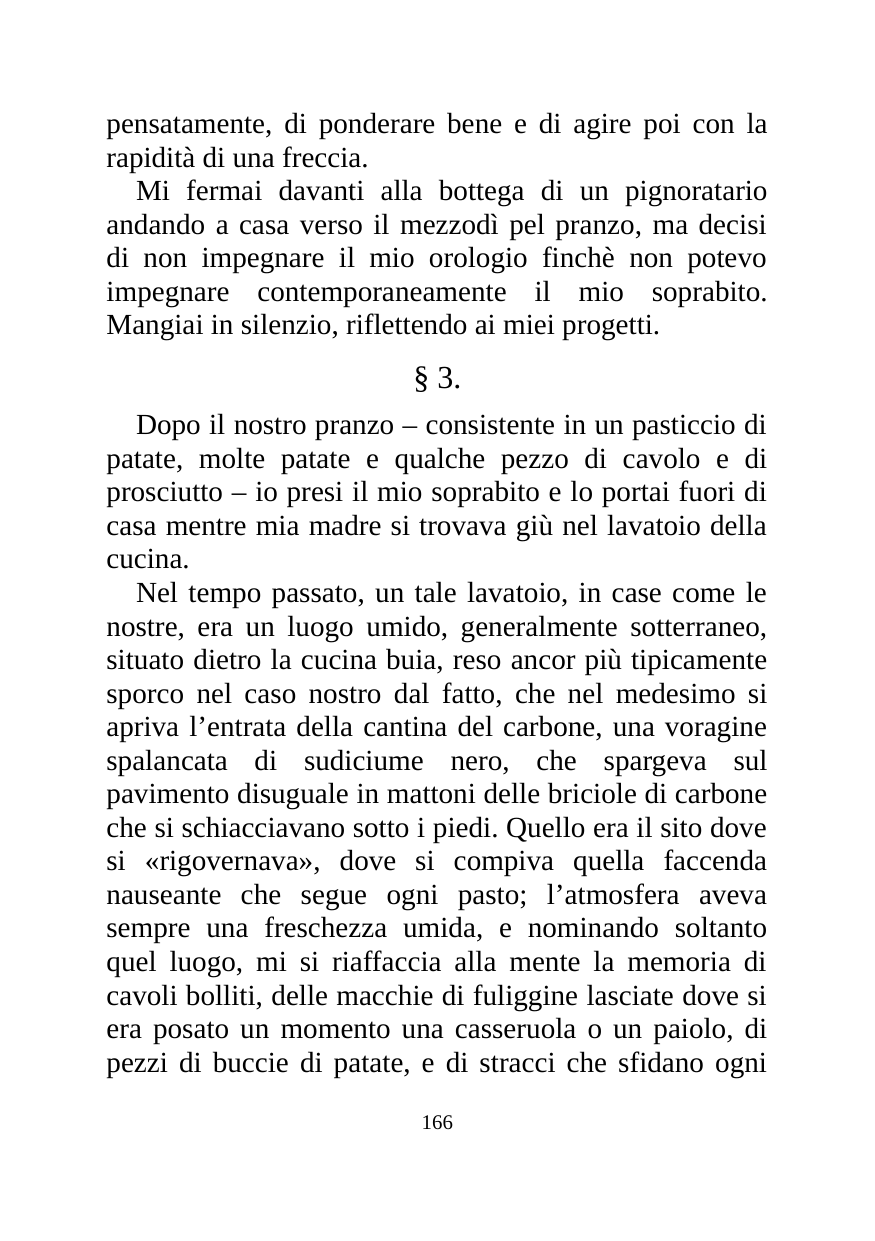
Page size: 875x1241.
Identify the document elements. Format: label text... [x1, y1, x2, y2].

text Mi fermai davanti alla bottega di un pignoratario andando a casa verso il mezzodì pel pranzo, ma decisi di non impegnare il mio orologio finchè non potevo impegnare contemporaneamente il mio soprabito. Mangiai in silenzio, riflettendo ai miei progetti. [106, 173, 768, 341]
subtitle § 3. [106, 359, 768, 396]
text Dopo il nostro pranzo – consistente in un pasticcio di patate, molte patate e qualche pezzo di cavolo e di prosciutto – io presi il mio soprabito e lo portai fuori di casa mentre mia madre si trovava giù nel lavatoio della cucina. [106, 407, 768, 575]
text Nel tempo passato, un tale lavatoio, in case come le nostre, era un luogo umido, generalmente sotterraneo, situato dietro la cucina buia, reso ancor più tipicamente sporco nel caso nostro dal fatto, che nel medesimo si apriva l’entrata della cantina del carbone, una voragine spalancata di sudiciume nero, che spargeva sul pavimento disuguale in mattoni delle briciole di carbone che si schiacciavano sotto i piedi. Quello era il sito dove si «rigovernava», dove si compiva quella faccenda nauseante che segue ogni pasto; l’atmosfera aveva sempre una freschezza umida, e nominando soltanto quel luogo, mi si riaffaccia alla mente la memoria di cavoli bolliti, delle macchie di fuliggine lasciate dove si era posato un momento una casseruola o un paiolo, di pezzi di buccie di patate, e di stracci che sfidano ogni [106, 575, 768, 1078]
text pensatamente, di ponderare bene e di agire poi con la rapidità di una freccia. [106, 106, 768, 173]
